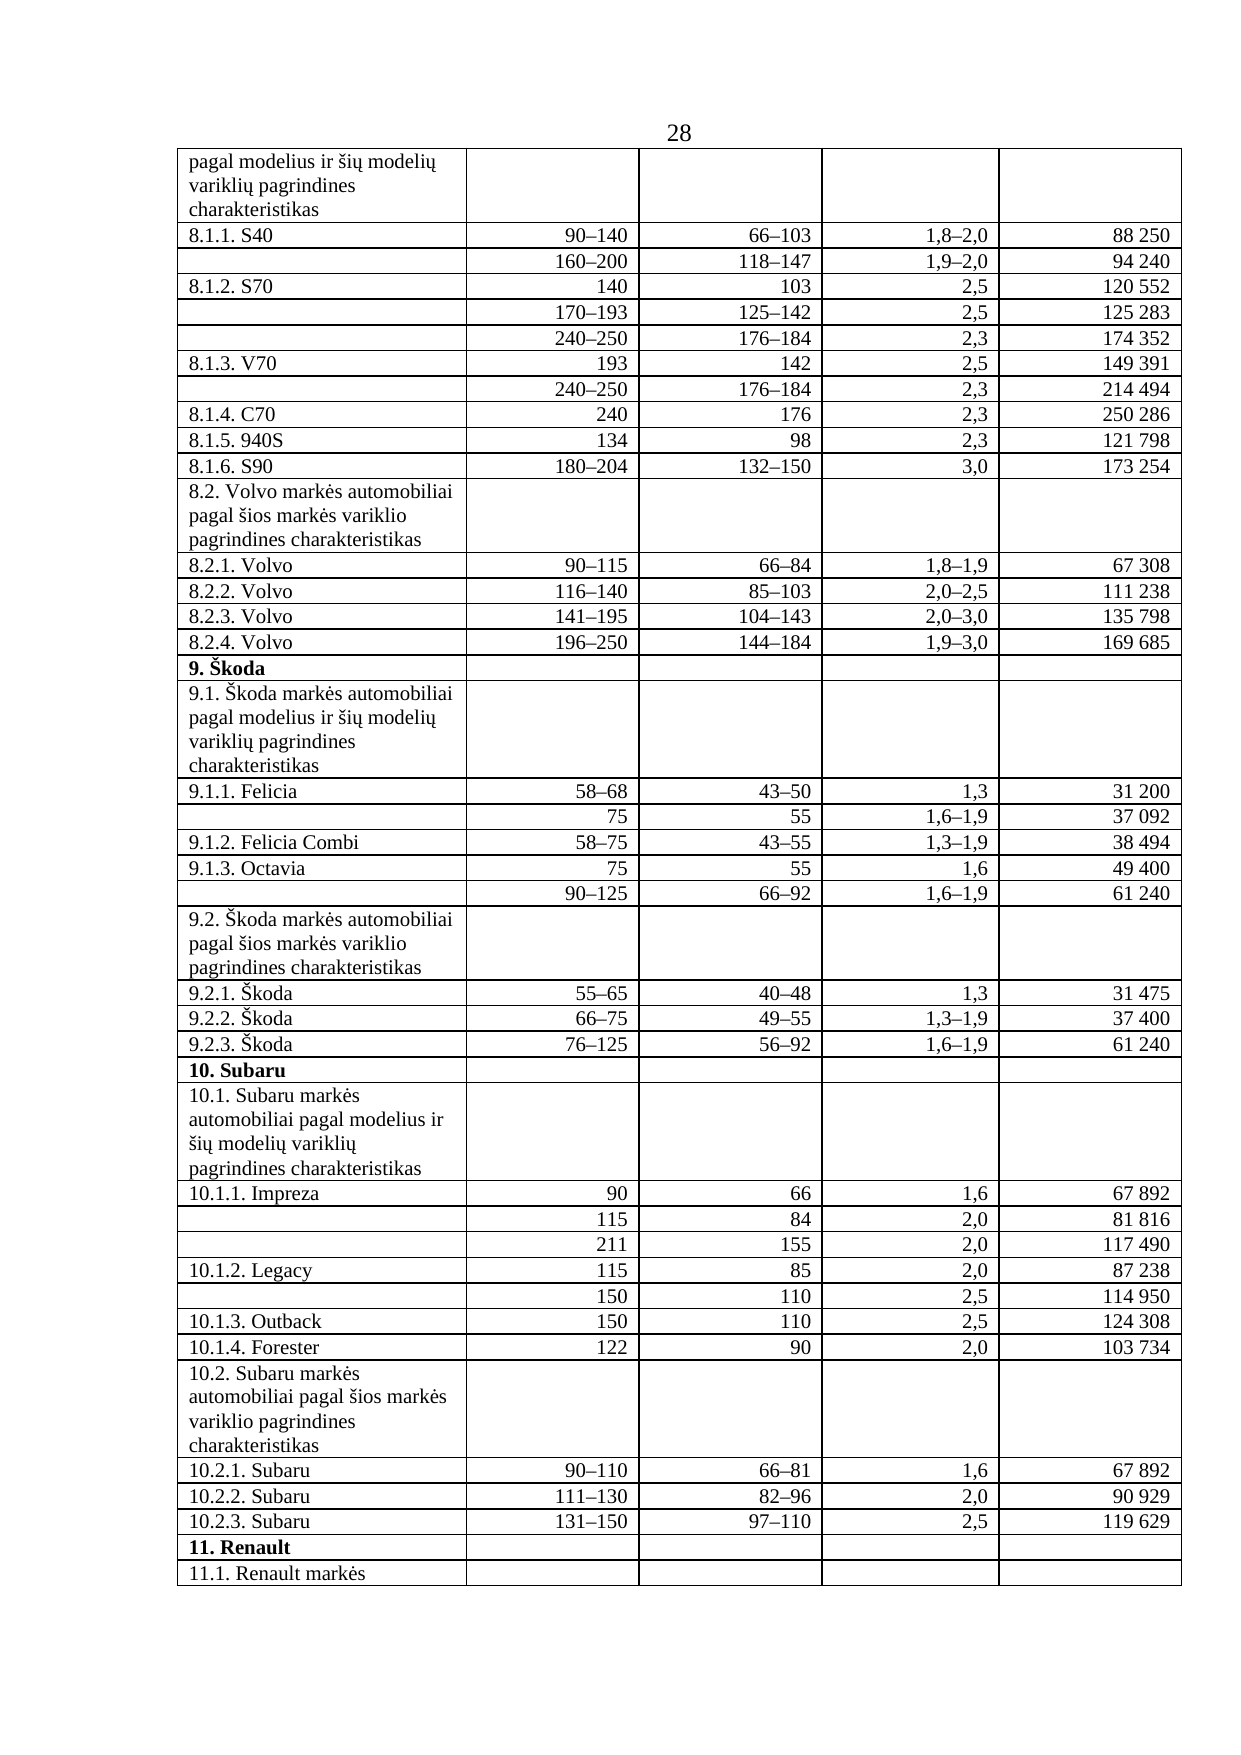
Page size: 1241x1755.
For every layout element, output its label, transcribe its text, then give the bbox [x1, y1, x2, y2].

table_cell [1000, 1058, 1181, 1082]
table_cell 110 [640, 1309, 821, 1333]
table_cell [178, 249, 466, 273]
table_cell 141–195 [467, 604, 638, 628]
table_cell 75 [467, 856, 638, 880]
table_cell [1000, 1561, 1181, 1585]
table_cell [823, 1535, 998, 1559]
table_cell 90 929 [1000, 1484, 1181, 1508]
table_cell [1000, 479, 1181, 551]
table_cell 43–55 [640, 830, 821, 854]
table_cell 150 [467, 1309, 638, 1333]
table_cell 90–110 [467, 1458, 638, 1482]
table_cell 75 [467, 805, 638, 828]
table_cell 8.1.5. 940S [178, 428, 466, 452]
table_cell pagal modelius ir šių modelių variklių pagrindines charakteristikas [178, 149, 466, 221]
table_cell [823, 1058, 998, 1082]
table_cell 1,3–1,9 [823, 1006, 998, 1030]
table_cell [823, 681, 998, 777]
table_cell 85–103 [640, 579, 821, 603]
table_cell 2,5 [823, 274, 998, 298]
table_cell [1000, 1083, 1181, 1179]
table_cell [178, 326, 466, 349]
table_cell 170–193 [467, 300, 638, 324]
table_cell [178, 300, 466, 324]
table_cell [640, 681, 821, 777]
table_cell 160–200 [467, 249, 638, 273]
table_cell 9.2. Škoda markės automobiliai pagal šios markės variklio pagrindines charakteristikas [178, 907, 466, 979]
table_cell 55 [640, 805, 821, 828]
table_cell [823, 479, 998, 551]
table_cell 144–184 [640, 630, 821, 654]
table_cell 104–143 [640, 604, 821, 628]
table_cell 1,6–1,9 [823, 1032, 998, 1056]
table_cell 111 238 [1000, 579, 1181, 603]
table_cell 90–140 [467, 223, 638, 247]
table_cell 2,5 [823, 1309, 998, 1333]
table_cell 61 240 [1000, 881, 1181, 905]
table_cell 132–150 [640, 454, 821, 478]
table_cell [823, 1083, 998, 1179]
table_cell 1,6–1,9 [823, 805, 998, 828]
table_cell 8.1.3. V70 [178, 351, 466, 375]
table_cell [1000, 1535, 1181, 1559]
table_cell 103 734 [1000, 1335, 1181, 1359]
table_cell 94 240 [1000, 249, 1181, 273]
table_cell 49–55 [640, 1006, 821, 1030]
table_cell 10.2.2. Subaru [178, 1484, 466, 1508]
table_cell 176 [640, 402, 821, 426]
table_cell 67 892 [1000, 1181, 1181, 1205]
table_cell 49 400 [1000, 856, 1181, 880]
table_cell 2,5 [823, 1284, 998, 1308]
table_cell 1,8–2,0 [823, 223, 998, 247]
table_cell 176–184 [640, 326, 821, 349]
table_cell 9.1.3. Octavia [178, 856, 466, 880]
table_cell 8.2.1. Volvo [178, 553, 466, 577]
table_cell 67 892 [1000, 1458, 1181, 1482]
table_cell 8.2.2. Volvo [178, 579, 466, 603]
table_cell 2,0 [823, 1484, 998, 1508]
table_cell [467, 656, 638, 679]
table_cell [467, 1058, 638, 1082]
table_cell [823, 1561, 998, 1585]
table_cell 240–250 [467, 326, 638, 349]
table_cell 8.1.1. S40 [178, 223, 466, 247]
table_cell 58–68 [467, 779, 638, 803]
table_cell 2,0 [823, 1232, 998, 1256]
table_cell 122 [467, 1335, 638, 1359]
table_cell 9.2.2. Škoda [178, 1006, 466, 1030]
table_cell 82–96 [640, 1484, 821, 1508]
table_cell 1,9–2,0 [823, 249, 998, 273]
table_cell 66–103 [640, 223, 821, 247]
table_cell 1,8–1,9 [823, 553, 998, 577]
table_cell 67 308 [1000, 553, 1181, 577]
table_cell [467, 1083, 638, 1179]
table_cell 38 494 [1000, 830, 1181, 854]
table_cell 55 [640, 856, 821, 880]
table_cell 1,3–1,9 [823, 830, 998, 854]
table_cell 90 [640, 1335, 821, 1359]
table_cell 150 [467, 1284, 638, 1308]
table_cell [640, 1083, 821, 1179]
table_cell 10.1.1. Impreza [178, 1181, 466, 1205]
table_cell [1000, 907, 1181, 979]
table_cell [178, 1207, 466, 1231]
table_cell 2,0 [823, 1258, 998, 1282]
table_cell 135 798 [1000, 604, 1181, 628]
table_cell [1000, 681, 1181, 777]
table_cell [467, 1361, 638, 1457]
table_cell 58–75 [467, 830, 638, 854]
table_cell 2,5 [823, 351, 998, 375]
table_cell 1,9–3,0 [823, 630, 998, 654]
table_cell 173 254 [1000, 454, 1181, 478]
table_cell 142 [640, 351, 821, 375]
table_cell 125–142 [640, 300, 821, 324]
table_cell 11.1. Renault markės [178, 1561, 466, 1585]
table_cell [178, 805, 466, 828]
table_cell [467, 1535, 638, 1559]
table_cell 2,0 [823, 1335, 998, 1359]
table_cell 2,0–2,5 [823, 579, 998, 603]
table_cell 8.1.6. S90 [178, 454, 466, 478]
table_cell 1,6 [823, 1181, 998, 1205]
table_cell [823, 656, 998, 679]
table_cell 2,5 [823, 300, 998, 324]
table_cell 11. Renault [178, 1535, 466, 1559]
table_cell 90 [467, 1181, 638, 1205]
table_cell 114 950 [1000, 1284, 1181, 1308]
table_cell [467, 1561, 638, 1585]
table_cell 37 400 [1000, 1006, 1181, 1030]
table_cell 66–92 [640, 881, 821, 905]
table_cell 119 629 [1000, 1510, 1181, 1533]
table_cell 10. Subaru [178, 1058, 466, 1082]
table_cell 61 240 [1000, 1032, 1181, 1056]
table_cell 88 250 [1000, 223, 1181, 247]
table_cell 10.1.2. Legacy [178, 1258, 466, 1282]
table_cell 1,3 [823, 981, 998, 1005]
table_cell 131–150 [467, 1510, 638, 1533]
table_cell 250 286 [1000, 402, 1181, 426]
table_cell 31 475 [1000, 981, 1181, 1005]
table_cell 10.1. Subaru markės automobiliai pagal modelius ir šių modelių variklių pagrindines charakteristikas [178, 1083, 466, 1179]
table_cell 1,3 [823, 779, 998, 803]
table_cell 214 494 [1000, 377, 1181, 401]
table_cell 56–92 [640, 1032, 821, 1056]
table_cell 55–65 [467, 981, 638, 1005]
table_cell 124 308 [1000, 1309, 1181, 1333]
table_cell 196–250 [467, 630, 638, 654]
table_cell [178, 377, 466, 401]
table_cell [178, 1284, 466, 1308]
table_cell 111–130 [467, 1484, 638, 1508]
table_cell 10.2.3. Subaru [178, 1510, 466, 1533]
table_cell [640, 1361, 821, 1457]
table_cell 2,3 [823, 326, 998, 349]
table_cell 1,6–1,9 [823, 881, 998, 905]
table_cell 134 [467, 428, 638, 452]
table_cell 116–140 [467, 579, 638, 603]
table_cell 240 [467, 402, 638, 426]
table_cell 115 [467, 1207, 638, 1231]
table_cell [178, 1232, 466, 1256]
table_cell 97–110 [640, 1510, 821, 1533]
table_cell 43–50 [640, 779, 821, 803]
table_cell 120 552 [1000, 274, 1181, 298]
table_cell 125 283 [1000, 300, 1181, 324]
table_cell [640, 149, 821, 221]
table_cell [823, 1361, 998, 1457]
table_cell 3,0 [823, 454, 998, 478]
table_cell 2,0–3,0 [823, 604, 998, 628]
table_cell 40–48 [640, 981, 821, 1005]
table_cell 115 [467, 1258, 638, 1282]
table_cell 87 238 [1000, 1258, 1181, 1282]
table_cell [1000, 1361, 1181, 1457]
table_cell 90–125 [467, 881, 638, 905]
table_cell 103 [640, 274, 821, 298]
table_cell 37 092 [1000, 805, 1181, 828]
table_cell 31 200 [1000, 779, 1181, 803]
table_cell 174 352 [1000, 326, 1181, 349]
table_cell 1,6 [823, 1458, 998, 1482]
table_cell [640, 656, 821, 679]
table_cell 118–147 [640, 249, 821, 273]
table_cell [467, 479, 638, 551]
table_cell 66 [640, 1181, 821, 1205]
table_cell [467, 149, 638, 221]
table_cell [1000, 656, 1181, 679]
table_cell [640, 1535, 821, 1559]
table_cell [178, 881, 466, 905]
table_cell [467, 681, 638, 777]
table_cell 193 [467, 351, 638, 375]
table_cell 85 [640, 1258, 821, 1282]
table_cell 66–81 [640, 1458, 821, 1482]
table_cell 10.2. Subaru markės automobiliai pagal šios markės variklio pagrindines charakteristikas [178, 1361, 466, 1457]
table_cell [640, 1561, 821, 1585]
table_cell 66–75 [467, 1006, 638, 1030]
table_cell 2,5 [823, 1510, 998, 1533]
table_cell 76–125 [467, 1032, 638, 1056]
table_cell 8.2.4. Volvo [178, 630, 466, 654]
table_cell 176–184 [640, 377, 821, 401]
table_cell 98 [640, 428, 821, 452]
table_cell 2,3 [823, 428, 998, 452]
table_cell [823, 149, 998, 221]
table_cell 9.1.1. Felicia [178, 779, 466, 803]
table_cell 84 [640, 1207, 821, 1231]
table_cell 117 490 [1000, 1232, 1181, 1256]
table_cell 240–250 [467, 377, 638, 401]
table_cell 66–84 [640, 553, 821, 577]
table_cell 10.1.4. Forester [178, 1335, 466, 1359]
table_cell 121 798 [1000, 428, 1181, 452]
table_cell 8.2.3. Volvo [178, 604, 466, 628]
table_cell 10.2.1. Subaru [178, 1458, 466, 1482]
table_cell 110 [640, 1284, 821, 1308]
table_cell 9.2.3. Škoda [178, 1032, 466, 1056]
table_cell 2,0 [823, 1207, 998, 1231]
table_cell [467, 907, 638, 979]
table_cell 9.2.1. Škoda [178, 981, 466, 1005]
table_cell 2,3 [823, 377, 998, 401]
table_cell [640, 479, 821, 551]
table_cell 8.2. Volvo markės automobiliai pagal šios markės variklio pagrindines charakteristikas [178, 479, 466, 551]
table_cell 9.1. Škoda markės automobiliai pagal modelius ir šių modelių variklių pagrindines charakteristikas [178, 681, 466, 777]
table_cell 211 [467, 1232, 638, 1256]
table_cell 169 685 [1000, 630, 1181, 654]
table_cell [640, 1058, 821, 1082]
table_cell 8.1.2. S70 [178, 274, 466, 298]
table_cell 90–115 [467, 553, 638, 577]
table_cell 8.1.4. C70 [178, 402, 466, 426]
table_cell 180–204 [467, 454, 638, 478]
table_cell [1000, 149, 1181, 221]
table_cell [640, 907, 821, 979]
table_cell 10.1.3. Outback [178, 1309, 466, 1333]
table_cell 149 391 [1000, 351, 1181, 375]
table_cell 9.1.2. Felicia Combi [178, 830, 466, 854]
table_cell 81 816 [1000, 1207, 1181, 1231]
table_cell 9. Škoda [178, 656, 466, 679]
table_cell 155 [640, 1232, 821, 1256]
table_cell 1,6 [823, 856, 998, 880]
table_cell 140 [467, 274, 638, 298]
table_cell [823, 907, 998, 979]
table_cell 2,3 [823, 402, 998, 426]
